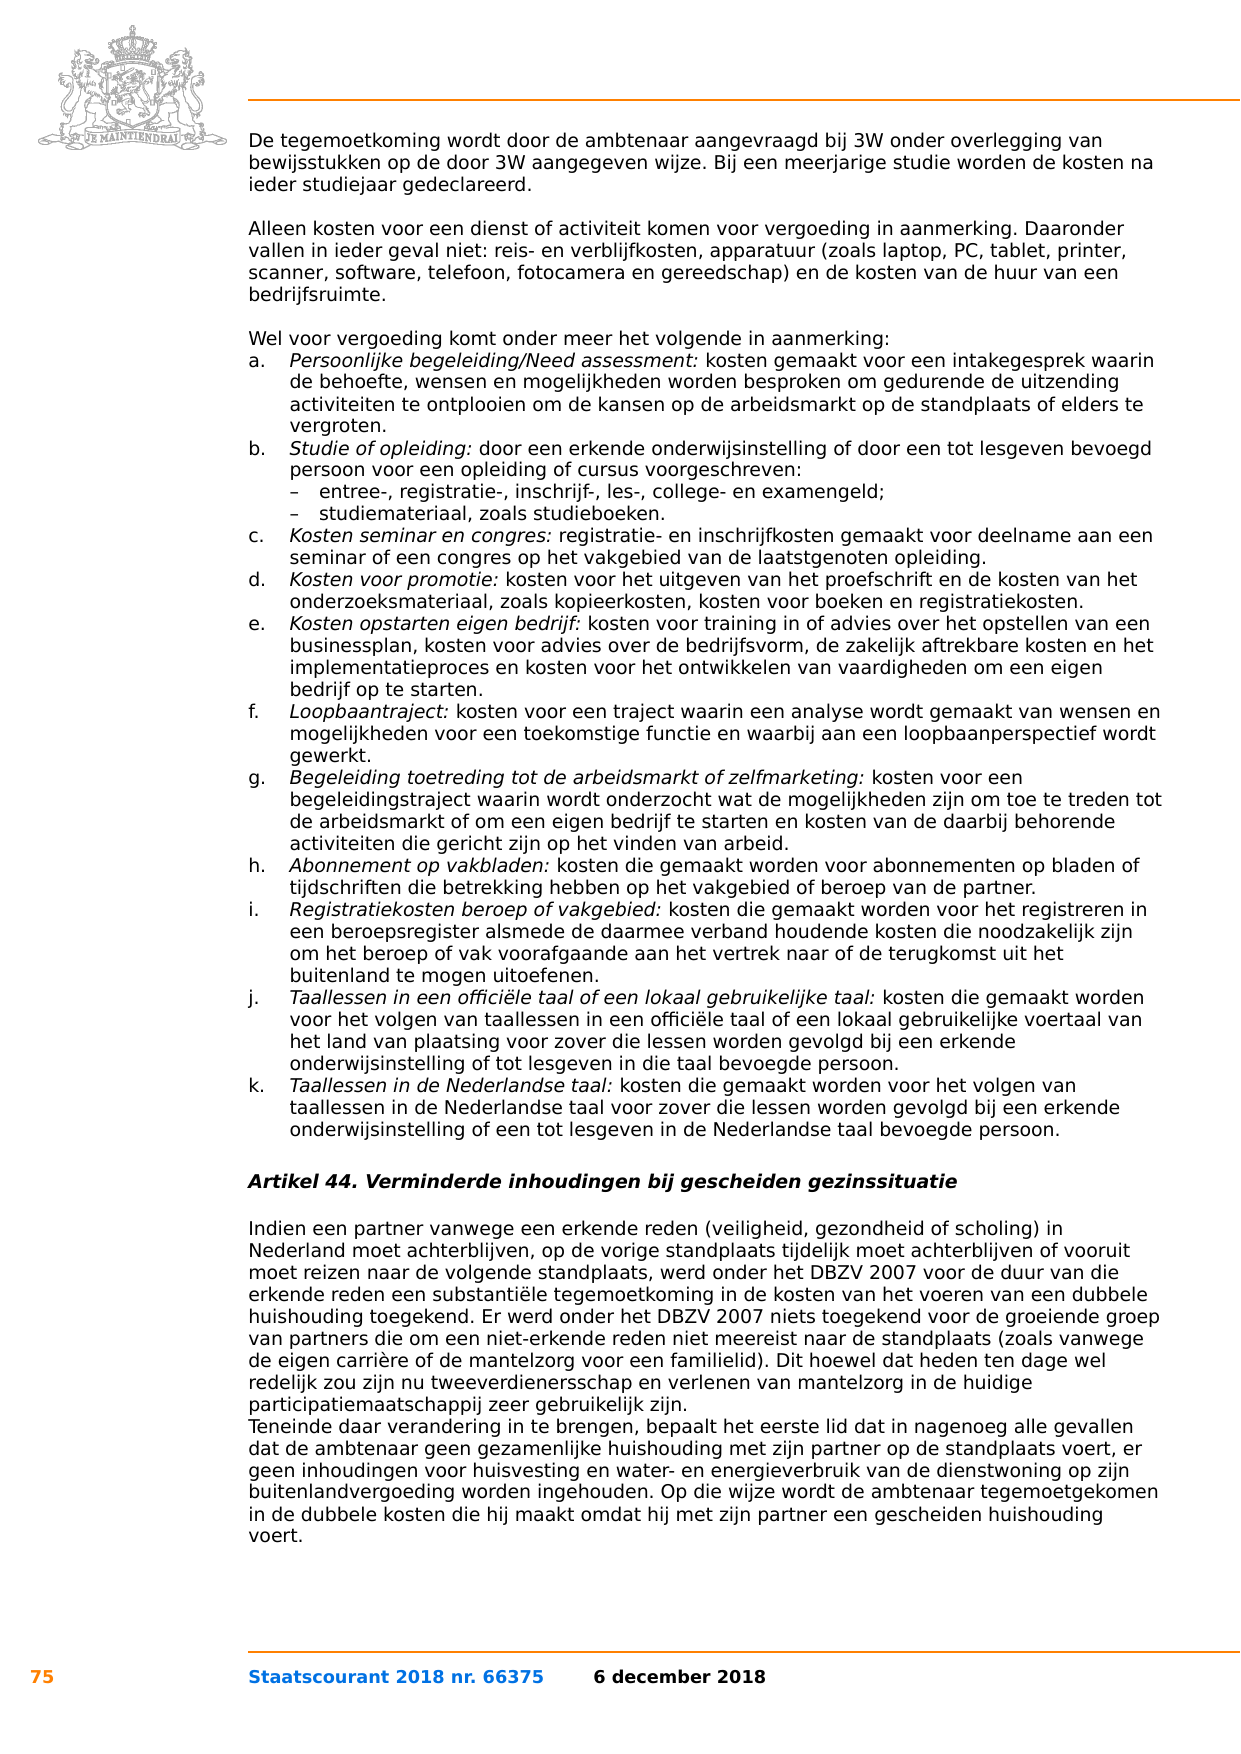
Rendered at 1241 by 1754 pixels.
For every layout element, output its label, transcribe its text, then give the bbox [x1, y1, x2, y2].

text k. Taallessen in de Nederlandse taal: kosten die gemaakt worden voor het volgen van taallessen in de Nederlandse taal voor zover die lessen worden gevolgd bij een erkende onderwijsinstelling of een tot lesgeven in de Nederlandse taal bevoegde persoon. [248, 1075, 1163, 1141]
text f. Loopbaantraject: kosten voor een traject waarin een analyse wordt gemaakt van wensen en mogelijkheden voor een toekomstige functie en waarbij aan een loopbaanperspectief wordt gewerkt. [248, 701, 1163, 767]
text d. Kosten voor promotie: kosten voor het uitgeven van het proefschrift en de kosten van het onderzoeksmateriaal, zoals kopieerkosten, kosten voor boeken en registratiekosten. [248, 569, 1163, 613]
text Indien een partner vanwege een erkende reden (veiligheid, gezondheid of scholing) in Nederland moet achterblijven, op de vorige standplaats tijdelijk moet achterblijven of vooruit moet reizen naar de volgende standplaats, werd onder het DBZV 2007 voor de duur van die erkende reden een substantiële tegemoetkoming in de kosten van het voeren van een dubbele huishouding toegekend. Er werd onder het DBZV 2007 niets toegekend voor de groeiende groep van partners die om een niet-erkende reden niet meereist naar de standplaats (zoals vanwege de eigen carrière of de mantelzorg voor een familielid). Dit hoewel dat heden ten dage wel redelijk zou zijn nu tweeverdienersschap en verlenen van mantelzorg in de huidige participatiemaatschappij zeer gebruikelijk zijn. [248, 1218, 1163, 1416]
text i. Registratiekosten beroep of vakgebied: kosten die gemaakt worden voor het registreren in een beroepsregister alsmede de daarmee verband houdende kosten die noodzakelijk zijn om het beroep of vak voorafgaande aan het vertrek naar of de terugkomst uit het buitenland te mogen uitoefenen. [248, 899, 1163, 987]
text Teneinde daar verandering in te brengen, bepaalt het eerste lid dat in nagenoeg alle gevallen dat de ambtenaar geen gezamenlijke huishouding met zijn partner op de standplaats voert, er geen inhoudingen voor huisvesting en water- en energieverbruik van de dienstwoning op zijn buitenlandvergoeding worden ingehouden. Op die wijze wordt de ambtenaar tegemoetgekomen in de dubbele kosten die hij maakt omdat hij met zijn partner een gescheiden huishouding voert. [248, 1416, 1163, 1547]
text a. Persoonlijke begeleiding/Need assessment: kosten gemaakt voor een intakegesprek waarin de behoefte, wensen en mogelijkheden worden besproken om gedurende de uitzending activiteiten te ontplooien om de kansen op de arbeidsmarkt op de standplaats of elders te vergroten. [248, 349, 1163, 437]
text h. Abonnement op vakbladen: kosten die gemaakt worden voor abonnementen op bladen of tijdschriften die betrekking hebben op het vakgebied of beroep van de partner. [248, 855, 1163, 899]
text g. Begeleiding toetreding tot de arbeidsmarkt of zelfmarketing: kosten voor een begeleidingstraject waarin wordt onderzocht wat de mogelijkheden zijn om toe te treden tot de arbeidsmarkt of om een eigen bedrijf te starten en kosten van de daarbij behorende activiteiten die gericht zijn op het vinden van arbeid. [248, 767, 1163, 855]
text Alleen kosten voor een dienst of activiteit komen voor vergoeding in aanmerking. Daaronder vallen in ieder geval niet: reis- en verblijfkosten, apparatuur (zoals laptop, PC, tablet, printer, scanner, software, telefoon, fotocamera en gereedschap) en de kosten van de huur van een bedrijfsruimte. [248, 218, 1163, 306]
picture [38, 25, 227, 150]
text e. Kosten opstarten eigen bedrijf: kosten voor training in of advies over het opstellen van een businessplan, kosten voor advies over de bedrijfsvorm, de zakelijk aftrekbare kosten en het implementatieproces en kosten voor het ontwikkelen van vaardigheden om een eigen bedrijf op te starten. [248, 613, 1163, 701]
subtitle Artikel 44. Verminderde inhoudingen bij gescheiden gezinssituatie [248, 1171, 1163, 1193]
text c. Kosten seminar en congres: registratie- en inschrijfkosten gemaakt voor deelname aan een seminar of een congres op het vakgebied van de laatstgenoten opleiding. [248, 525, 1163, 569]
text b. Studie of opleiding: door een erkende onderwijsinstelling of door een tot lesgeven bevoegd persoon voor een opleiding of cursus voorgeschreven: [248, 437, 1163, 481]
text – entree-, registratie-, inschrijf-, les-, college- en examengeld; [289, 481, 1163, 503]
text – studiemateriaal, zoals studieboeken. [289, 503, 1163, 525]
text j. Taallessen in een officiële taal of een lokaal gebruikelijke taal: kosten die gemaakt worden voor het volgen van taallessen in een officiële taal of een lokaal gebruikelijke voertaal van het land van plaatsing voor zover die lessen worden gevolgd bij een erkende onderwijsinstelling of tot lesgeven in die taal bevoegde persoon. [248, 987, 1163, 1075]
text De tegemoetkoming wordt door de ambtenaar aangevraagd bij 3W onder overlegging van bewijsstukken op de door 3W aangegeven wijze. Bij een meerjarige studie worden de kosten na ieder studiejaar gedeclareerd. [248, 130, 1163, 196]
text Wel voor vergoeding komt onder meer het volgende in aanmerking: [248, 327, 1163, 349]
